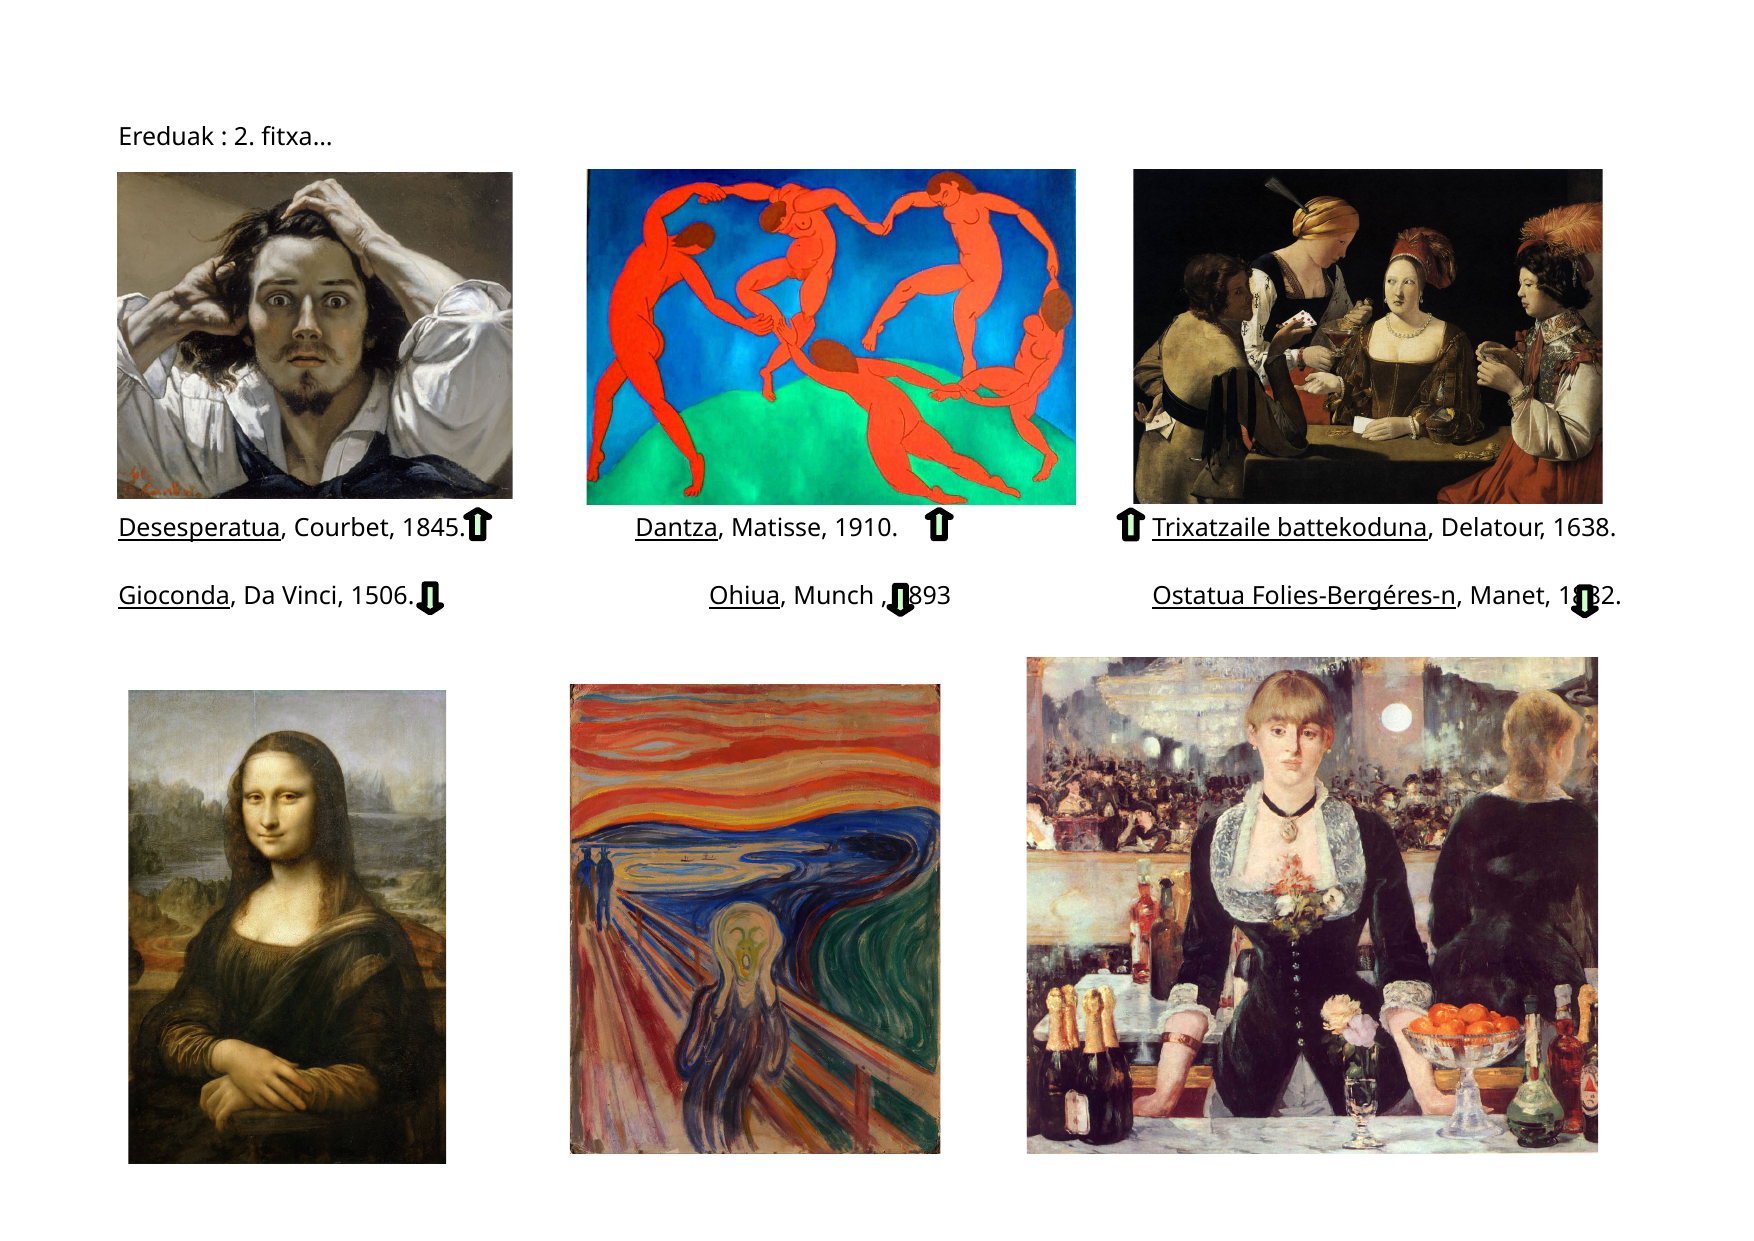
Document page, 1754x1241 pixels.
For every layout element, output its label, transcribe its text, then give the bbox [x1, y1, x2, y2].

picture [117, 172, 513, 499]
text Gioconda, Da Vinci, 1506. Ohiua, Munch , 1893 Ostatua Folies-Bergéres-n, Manet, 1882. [118, 578, 1636, 612]
picture [569, 684, 941, 1154]
picture [1133, 169, 1603, 504]
picture [586, 169, 1076, 505]
picture [1026, 657, 1599, 1154]
picture [128, 690, 447, 1164]
text Ereduak : 2. fitxa… [118, 118, 1636, 152]
text Desesperatua, Courbet, 1845. Dantza, Matisse, 1910. Trixatzaile battekoduna, Delatour, 1638. [118, 510, 1636, 544]
